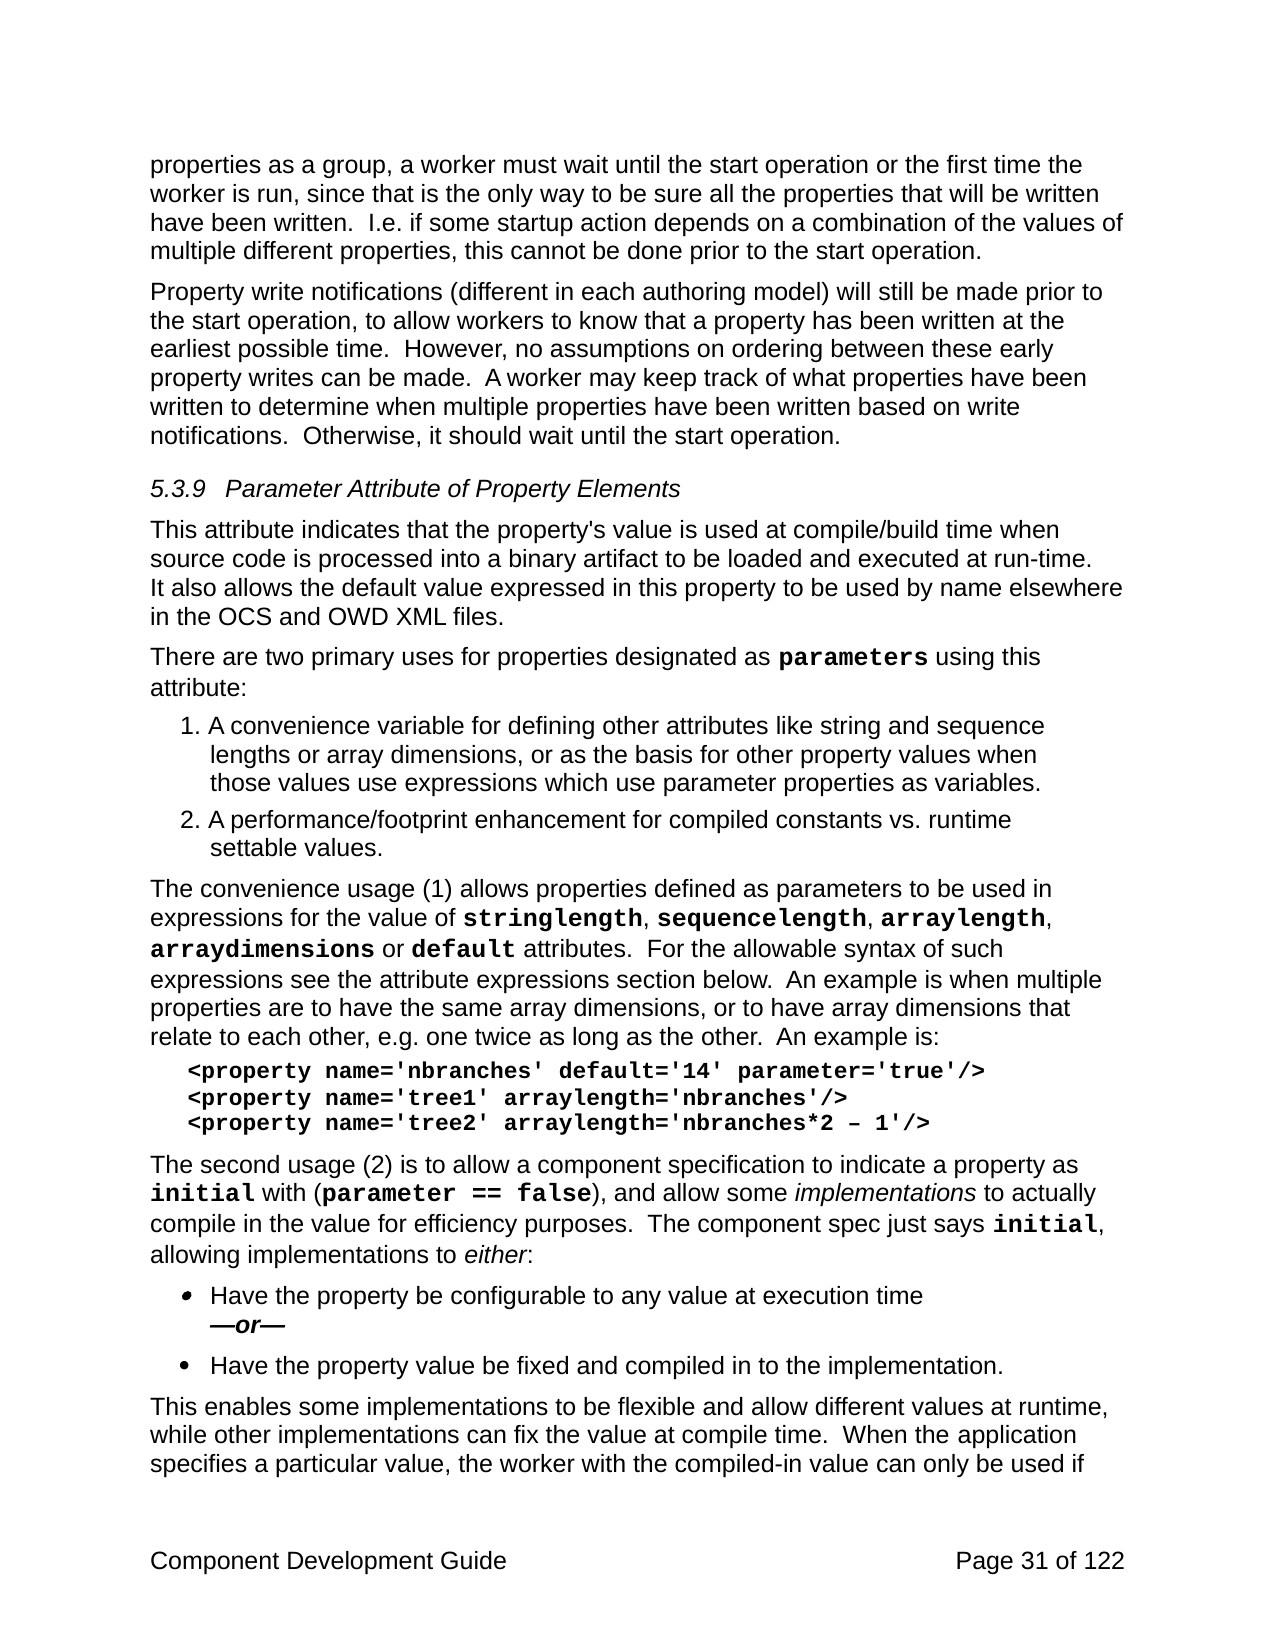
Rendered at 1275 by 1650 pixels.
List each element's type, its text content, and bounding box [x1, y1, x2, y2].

subtitle Parameter Attribute of Property Elements [150, 474, 1125, 503]
list A convenience variable for defining other attributes like string and sequence lengths or array dimensions, or as the basis for other property values when those values use expressions which use parameter properties as variables. [180, 711, 1065, 797]
list A performance/footprint enhancement for compiled constants vs. runtime settable values. [180, 804, 1065, 862]
list Have the property value be fixed and compiled in to the implementation. [180, 1351, 1125, 1379]
text properties as a group, a worker must wait until the start operation or the first time the worker is run, since that is the only way to be sure all the properties that will be written have been written. I.e. if some startup action depends on a combination of the values of multiple different properties, this cannot be done prior to the start operation. [150, 150, 1125, 265]
text The second usage (2) is to allow a component specification to indicate a property as initial with (parameter == false), and allow some implementations to actually compile in the value for efficiency purposes. The component spec just says initial, allowing implementations to either: [150, 1150, 1125, 1269]
text There are two primary uses for properties designated as parameters using this attribute: [150, 642, 1125, 702]
text This attribute indicates that the property's value is used at compile/build time when source code is processed into a binary artifact to be loaded and executed at run-time. It also allows the default value expressed in this property to be used by name elsewhere in the OCS and OWD XML files. [150, 515, 1125, 630]
text Property write notifications (different in each authoring model) will still be made prior to the start operation, to allow workers to know that a property has been written at the earliest possible time. However, no assumptions on ordering between these early property writes can be made. A worker may keep track of what properties have been written to determine when multiple properties have been written based on write notifications. Otherwise, it should wait until the start operation. [150, 277, 1125, 449]
text This enables some implementations to be flexible and allow different values at runtime, while other implementations can fix the value at compile time. When the application specifies a particular value, the worker with the compiled-in value can only be used if [150, 1391, 1125, 1478]
text The convenience usage (1) allows properties defined as parameters to be used in expressions for the value of stringlength, sequencelength, arraylength, arraydimensions or default attributes. For the allowable syntax of such expressions see the attribute expressions section below. An example is when multiple properties are to have the same array dimensions, or to have array dimensions that relate to each other, e.g. one twice as long as the other. An example is: [150, 874, 1125, 1051]
list Have the property be configurable to any value at execution time —or— [180, 1281, 1125, 1339]
text <property name='nbranches' default='14' parameter='true'/> <property name='tree1' arraylength='nbranches'/> <property name='tree2' arraylength='nbranches*2 – 1'/> [187, 1060, 1125, 1138]
